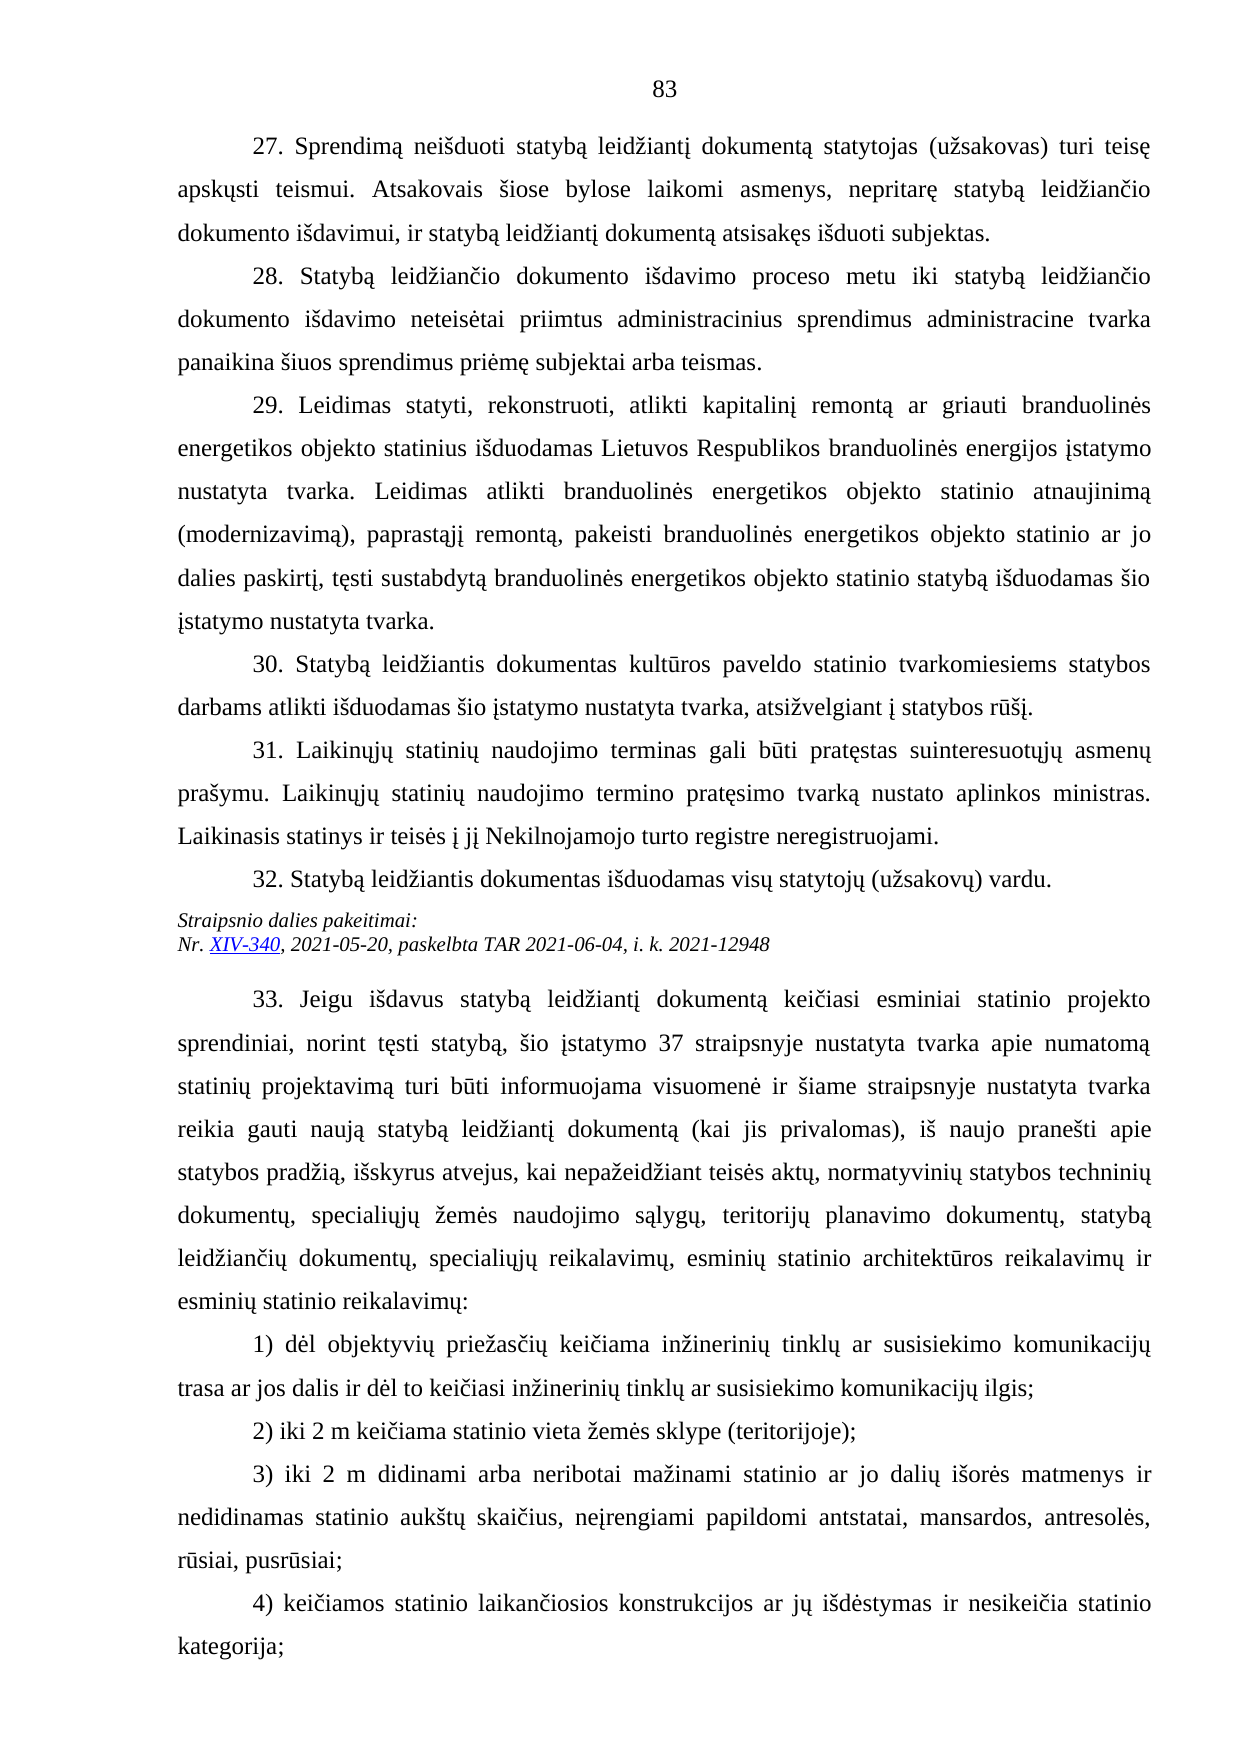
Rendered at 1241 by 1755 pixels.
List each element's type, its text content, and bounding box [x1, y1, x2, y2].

text Straipsnio dalies pakeitimai: [177, 908, 1152, 932]
text 2) iki 2 m keičiama statinio vieta žemės sklype (teritorijoje); [177, 1416, 1152, 1444]
text 28. Statybą leidžiančio dokumento išdavimo proceso metu iki statybą leidžiančio dokumento išdavimo neteisėtai priimtus administracinius sprendimus administracine tvarka panaikina šiuos sprendimus priėmę subjektai arba teismas. [177, 261, 1152, 376]
text 31. Laikinųjų statinių naudojimo terminas gali būti pratęstas suinteresuotųjų asmenų prašymu. Laikinųjų statinių naudojimo termino pratęsimo tvarką nustato aplinkos ministras. Laikinasis statinys ir teisės į jį Nekilnojamojo turto registre neregistruojami. [177, 735, 1152, 850]
text 29. Leidimas statyti, rekonstruoti, atlikti kapitalinį remontą ar griauti branduolinės energetikos objekto statinius išduodamas Lietuvos Respublikos branduolinės energijos įstatymo nustatyta tvarka. Leidimas atlikti branduolinės energetikos objekto statinio atnaujinimą (modernizavimą), paprastąjį remontą, pakeisti branduolinės energetikos objekto statinio ar jo dalies paskirtį, tęsti sustabdytą branduolinės energetikos objekto statinio statybą išduodamas šio įstatymo nustatyta tvarka. [177, 390, 1152, 634]
text 1) dėl objektyvių priežasčių keičiama inžinerinių tinklų ar susisiekimo komunikacijų trasa ar jos dalis ir dėl to keičiasi inžinerinių tinklų ar susisiekimo komunikacijų ilgis; [177, 1329, 1152, 1401]
text 3) iki 2 m didinami arba neribotai mažinami statinio ar jo dalių išorės matmenys ir nedidinamas statinio aukštų skaičius, neįrengiami papildomi antstatai, mansardos, antresolės, rūsiai, pusrūsiai; [177, 1459, 1152, 1574]
text Nr. XIV-340, 2021-05-20, paskelbta TAR 2021-06-04, i. k. 2021-12948 [177, 932, 1152, 956]
text 27. Sprendimą neišduoti statybą leidžiantį dokumentą statytojas (užsakovas) turi teisę apskųsti teismui. Atsakovais šiose bylose laikomi asmenys, nepritarę statybą leidžiančio dokumento išdavimui, ir statybą leidžiantį dokumentą atsisakęs išduoti subjektas. [177, 131, 1152, 246]
text 33. Jeigu išdavus statybą leidžiantį dokumentą keičiasi esminiai statinio projekto sprendiniai, norint tęsti statybą, šio įstatymo 37 straipsnyje nustatyta tvarka apie numatomą statinių projektavimą turi būti informuojama visuomenė ir šiame straipsnyje nustatyta tvarka reikia gauti naują statybą leidžiantį dokumentą (kai jis privalomas), iš naujo pranešti apie statybos pradžią, išskyrus atvejus, kai nepažeidžiant teisės aktų, normatyvinių statybos techninių dokumentų, specialiųjų žemės naudojimo sąlygų, teritorijų planavimo dokumentų, statybą leidžiančių dokumentų, specialiųjų reikalavimų, esminių statinio architektūros reikalavimų ir esminių statinio reikalavimų: [177, 984, 1152, 1315]
text 4) keičiamos statinio laikančiosios konstrukcijos ar jų išdėstymas ir nesikeičia statinio kategorija; [177, 1588, 1152, 1660]
text 30. Statybą leidžiantis dokumentas kultūros paveldo statinio tvarkomiesiems statybos darbams atlikti išduodamas šio įstatymo nustatyta tvarka, atsižvelgiant į statybos rūšį. [177, 649, 1152, 721]
text 32. Statybą leidžiantis dokumentas išduodamas visų statytojų (užsakovų) vardu. [177, 864, 1152, 893]
